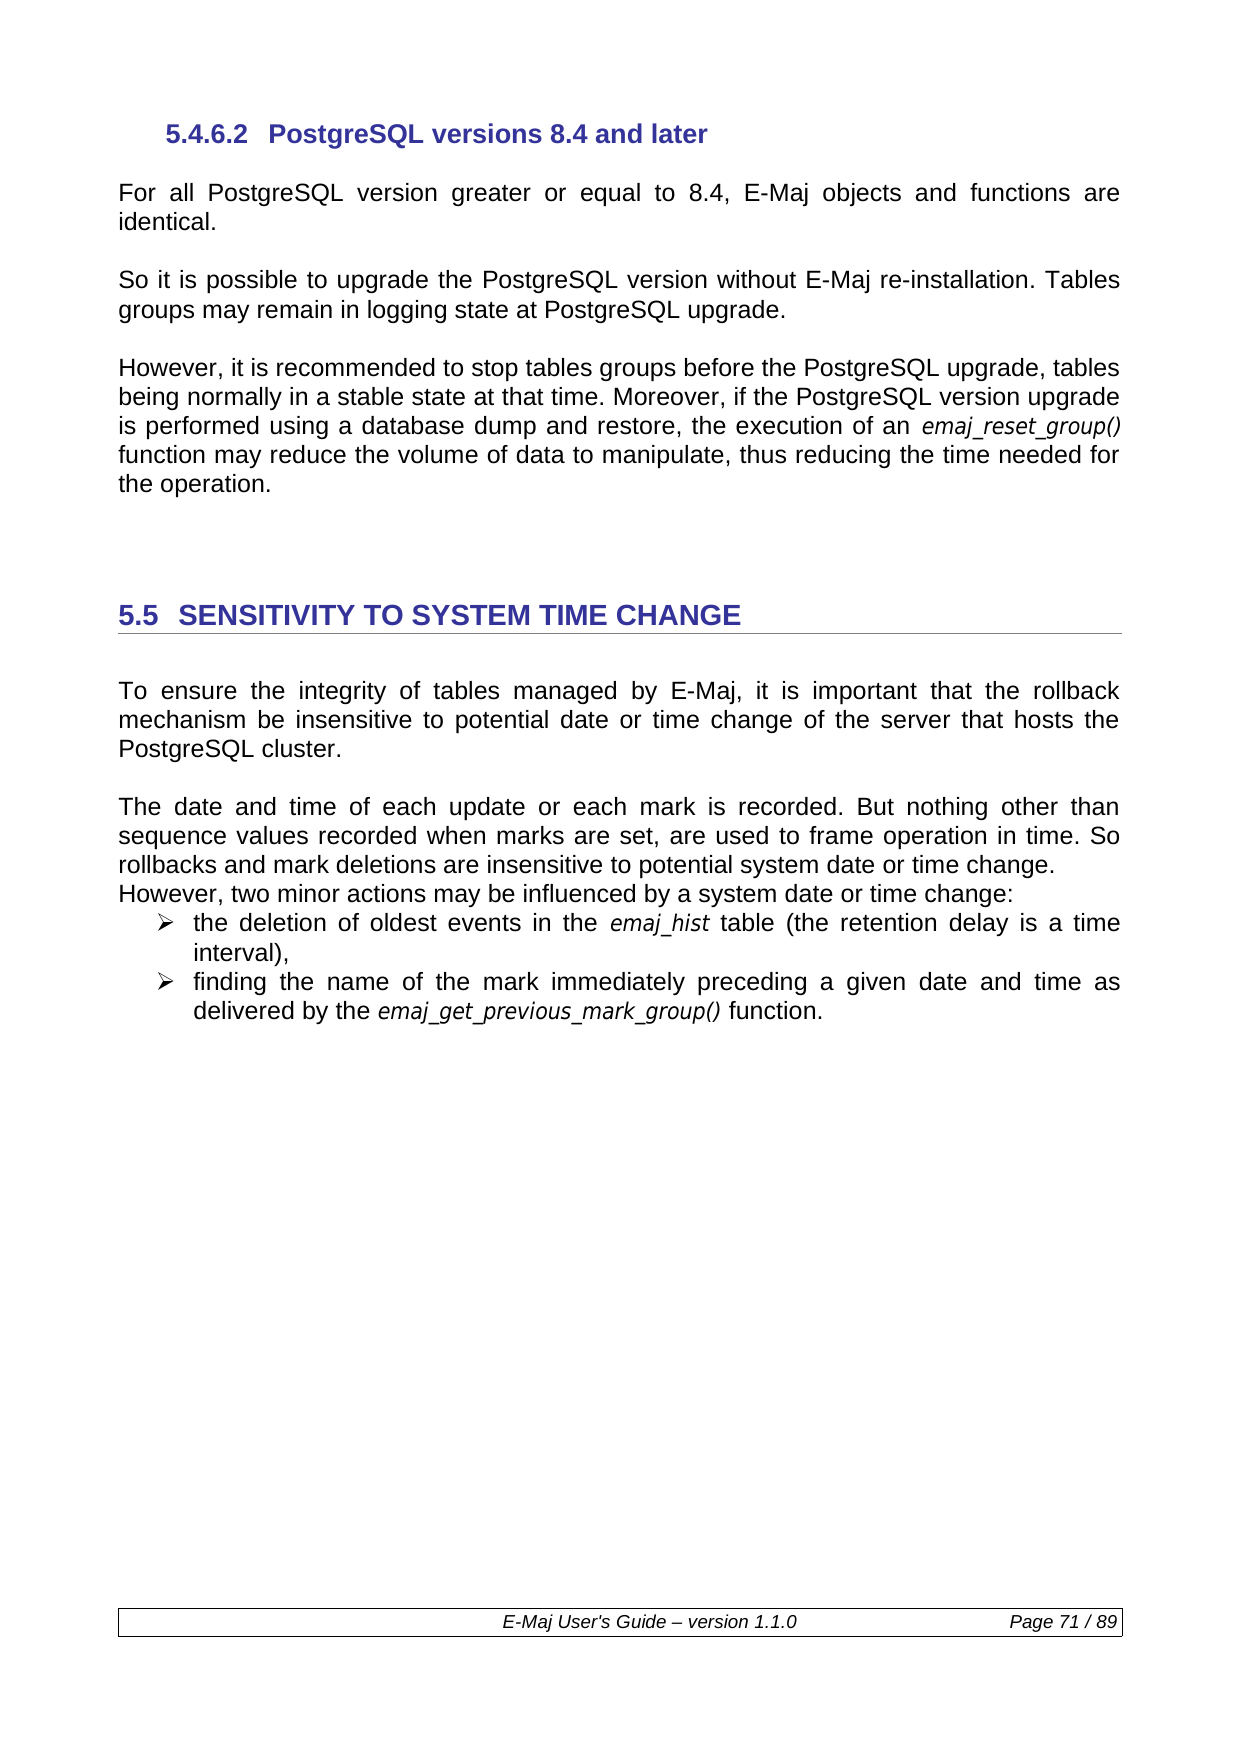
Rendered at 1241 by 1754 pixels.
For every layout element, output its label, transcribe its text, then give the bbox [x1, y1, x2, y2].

list the deletion of oldest events in the emaj_hist table (the retention delay is a time interval), [156, 908, 1122, 966]
subtitle Sensitivity to system time change [118, 598, 1122, 633]
text For all PostgreSQL version greater or equal to 8.4, E-Maj objects and functions are identical. [118, 178, 1122, 236]
list finding the name of the mark immediately preceding a given date and time as delivered by the emaj_get_previous_mark_group() function. [156, 966, 1122, 1024]
text The date and time of each update or each mark is recorded. But nothing other than sequence values recorded when marks are set, are used to frame operation in time. So rollbacks and mark deletions are insensitive to potential system date or time change. [118, 792, 1122, 879]
text However, it is recommended to stop tables groups before the PostgreSQL upgrade, tables being normally in a stable state at that time. Moreover, if the PostgreSQL version upgrade is performed using a database dump and restore, the execution of an emaj_reset_group() function may reduce the volume of data to manipulate, thus reducing the time needed for the operation. [118, 353, 1122, 498]
text To ensure the integrity of tables managed by E-Maj, it is important that the rollback mechanism be insensitive to potential date or time change of the server that hosts the PostgreSQL cluster. [118, 676, 1122, 763]
text So it is possible to upgrade the PostgreSQL version without E-Maj re-installation. Tables groups may remain in logging state at PostgreSQL upgrade. [118, 265, 1122, 323]
text However, two minor actions may be influenced by a system date or time change: [118, 879, 1122, 908]
subtitle PostgreSQL versions 8.4 and later [165, 118, 1122, 149]
